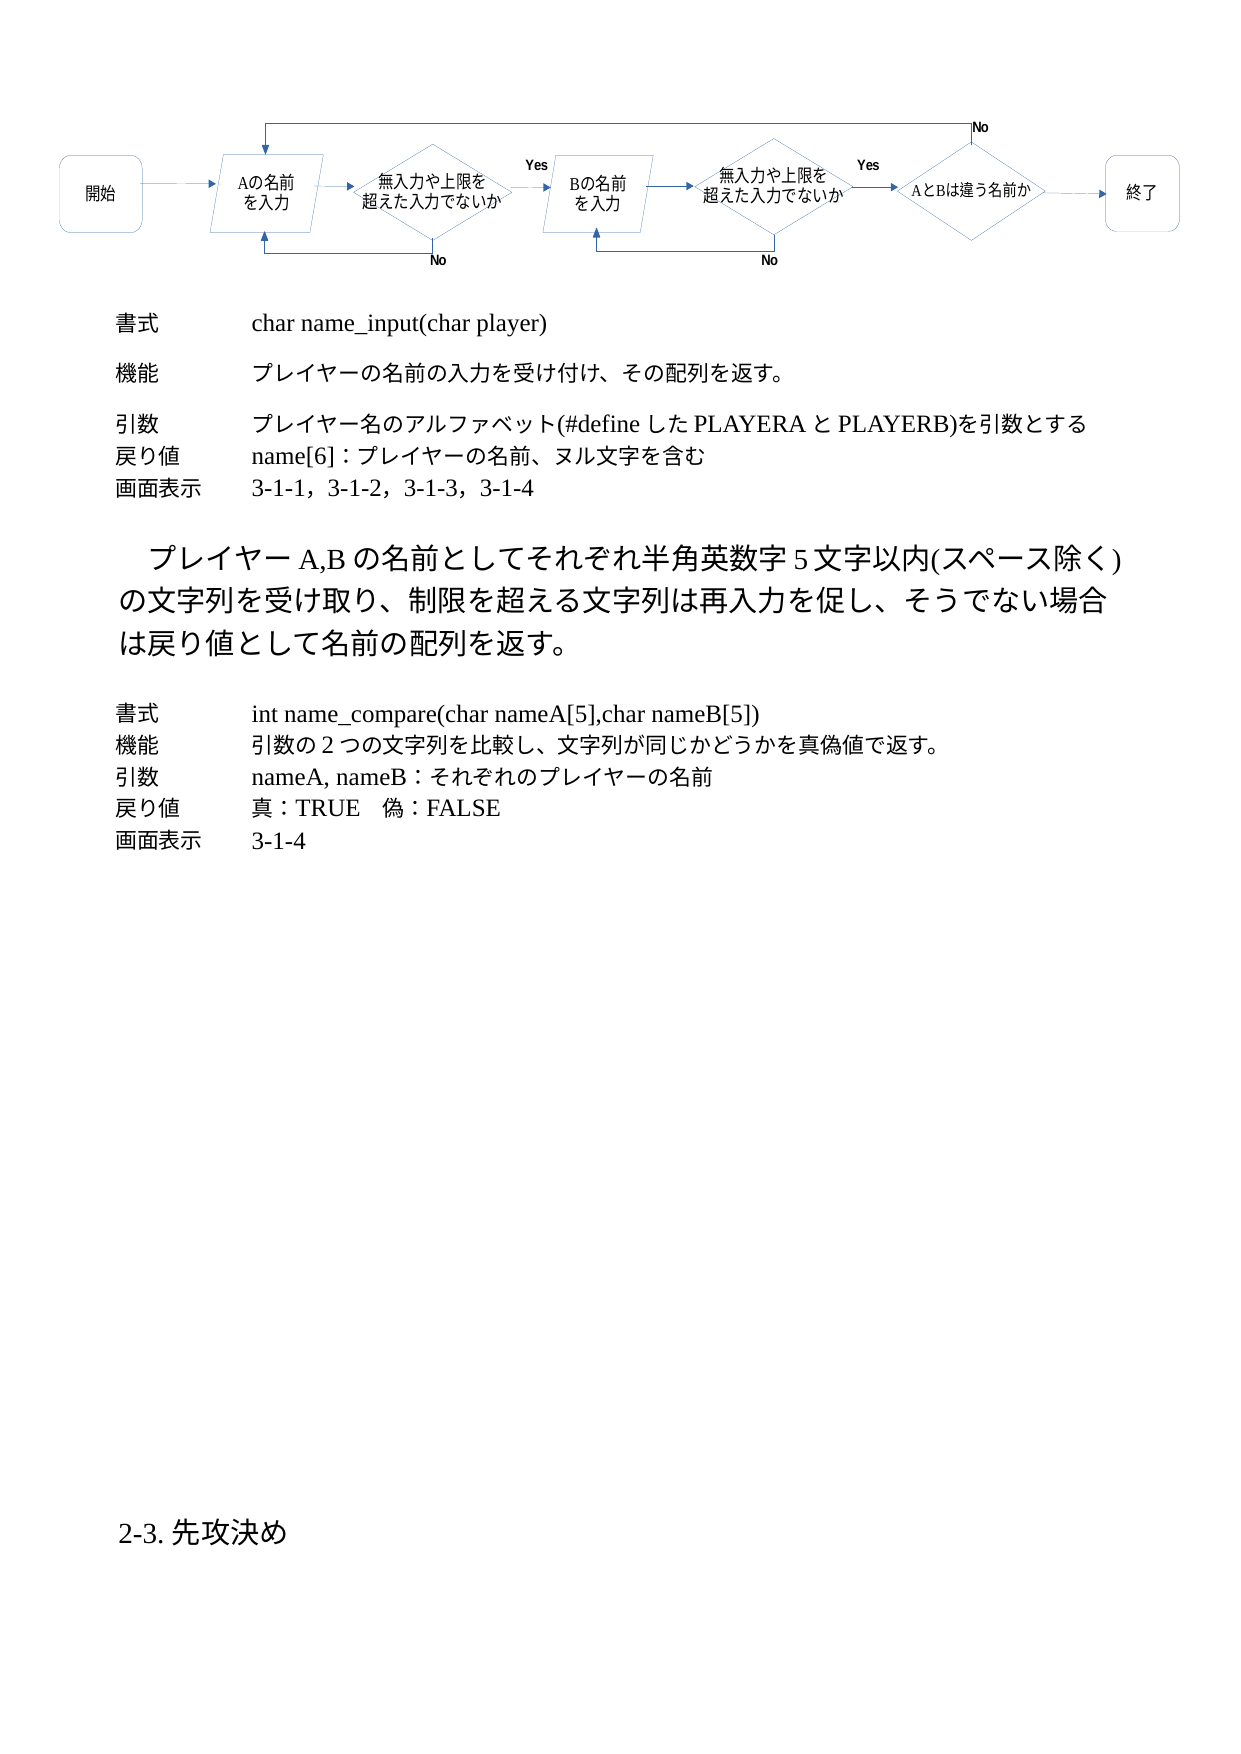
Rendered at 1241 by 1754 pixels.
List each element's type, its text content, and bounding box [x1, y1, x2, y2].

table_cell 戻り値 [112, 791, 248, 823]
table_cell 引数の2つの文字列を比較し、文字列が同じかどうかを真偽値で返す。 [248, 728, 1092, 759]
table_header 書式 [112, 696, 248, 728]
table_header char name_input(char player) [248, 306, 1092, 337]
table_cell 画面表示 [112, 823, 248, 854]
table_cell 機能 [112, 728, 248, 759]
table_cell 戻り値 [112, 439, 248, 471]
table_cell name[6]：プレイヤーの名前、ヌル文字を含む [248, 439, 1092, 471]
table_header int name_compare(char nameA[5],char nameB[5]) [248, 696, 1092, 728]
text プレイヤーA,Bの名前としてそれぞれ半角英数字5文字以内(スペース除く)の文字列を受け取り、制限を超える文字列は再入力を促し、そうでない場合は戻り値として名前の配列を返す。 [118, 536, 1122, 663]
table_cell 画面表示 [112, 471, 248, 502]
table_header 書式 [112, 306, 248, 337]
table_cell 真：TRUE 偽：FALSE [248, 791, 1092, 823]
text 2-3. 先攻決め [118, 1509, 1122, 1552]
table_cell 機能 [112, 337, 248, 407]
table_cell 引数 [112, 760, 248, 791]
table_cell 引数 [112, 407, 248, 439]
table_cell 3-1-1，3-1-2，3-1-3，3-1-4 [248, 471, 1092, 502]
table_cell プレイヤー名のアルファベット(#defineしたPLAYERAとPLAYERB)を引数とする [248, 407, 1092, 439]
table_cell nameA, nameB：それぞれのプレイヤーの名前 [248, 760, 1092, 791]
table_cell プレイヤーの名前の入力を受け付け、その配列を返す。 [248, 337, 1092, 407]
table_cell 3-1-4 [248, 823, 1092, 854]
